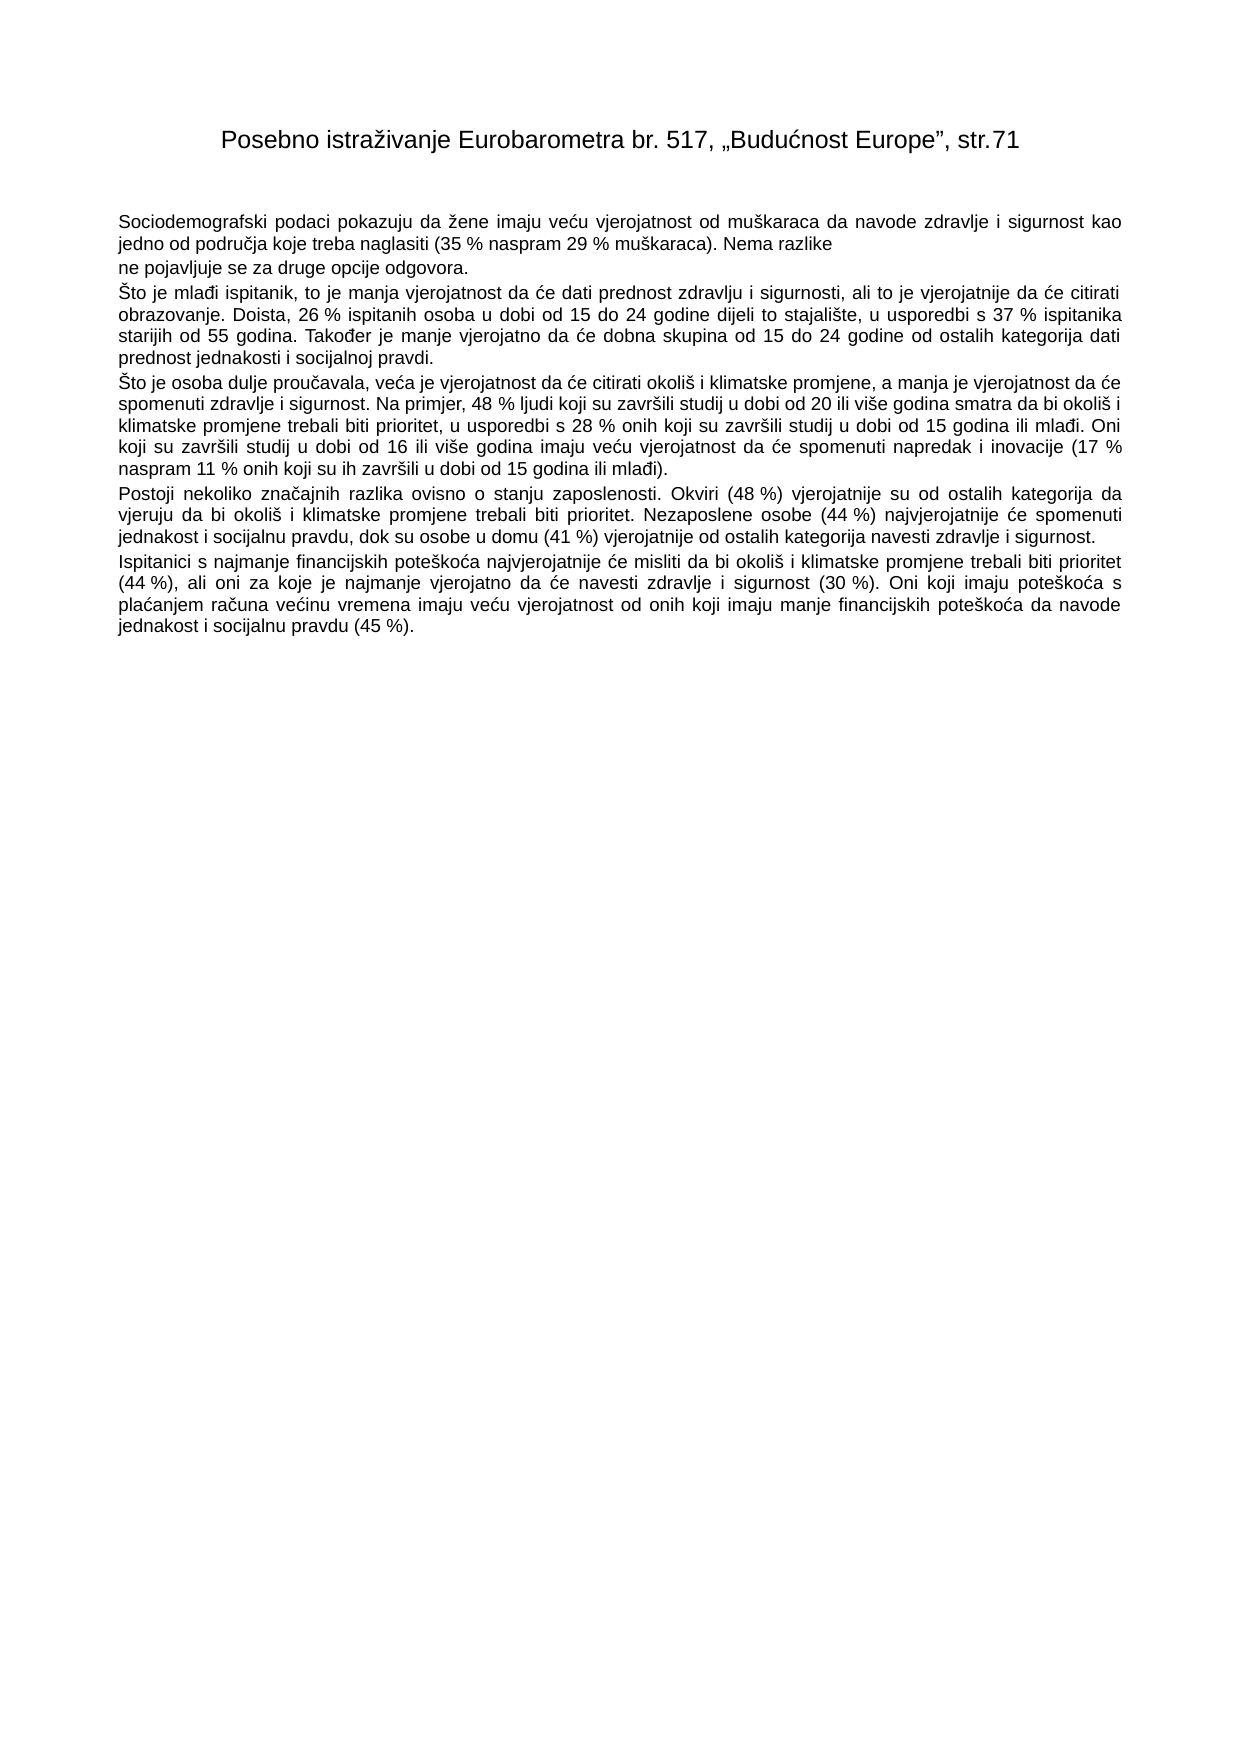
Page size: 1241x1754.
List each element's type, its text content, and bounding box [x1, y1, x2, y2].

text Postoji nekoliko značajnih razlika ovisno o stanju zaposlenosti. Okviri (48 %) vjerojatnije su od ostalih kategorija da vjeruju da bi okoliš i klimatske promjene trebali biti prioritet. Nezaposlene osobe (44 %) najvjerojatnije će spomenuti jednakost i socijalnu pravdu, dok su osobe u domu (41 %) vjerojatnije od ostalih kategorija navesti zdravlje i sigurnost. [118, 482, 1122, 547]
text ne pojavljuje se za druge opcije odgovora. [118, 257, 1122, 279]
text Što je mlađi ispitanik, to je manja vjerojatnost da će dati prednost zdravlju i sigurnosti, ali to je vjerojatnije da će citirati obrazovanje. Doista, 26 % ispitanih osoba u dobi od 15 do 24 godine dijeli to stajalište, u usporedbi s 37 % ispitanika starijih od 55 godina. Također je manje vjerojatno da će dobna skupina od 15 do 24 godine od ostalih kategorija dati prednost jednakosti i socijalnoj pravdi. [118, 282, 1122, 368]
text Što je osoba dulje proučavala, veća je vjerojatnost da će citirati okoliš i klimatske promjene, a manja je vjerojatnost da će spomenuti zdravlje i sigurnost. Na primjer, 48 % ljudi koji su završili studij u dobi od 20 ili više godina smatra da bi okoliš i klimatske promjene trebali biti prioritet, u usporedbi s 28 % onih koji su završili studij u dobi od 15 godina ili mlađi. Oni koji su završili studij u dobi od 16 ili više godina imaju veću vjerojatnost da će spomenuti napredak i inovacije (17 % naspram 11 % onih koji su ih završili u dobi od 15 godina ili mlađi). [118, 371, 1122, 479]
text Sociodemografski podaci pokazuju da žene imaju veću vjerojatnost od muškaraca da navode zdravlje i sigurnost kao jedno od područja koje treba naglasiti (35 % naspram 29 % muškaraca). Nema razlike [118, 211, 1122, 254]
text Ispitanici s najmanje financijskih poteškoća najvjerojatnije će misliti da bi okoliš i klimatske promjene trebali biti prioritet (44 %), ali oni za koje je najmanje vjerojatno da će navesti zdravlje i sigurnost (30 %). Oni koji imaju poteškoća s plaćanjem računa većinu vremena imaju veću vjerojatnost od onih koji imaju manje financijskih poteškoća da navode jednakost i socijalnu pravdu (45 %). [118, 550, 1122, 637]
